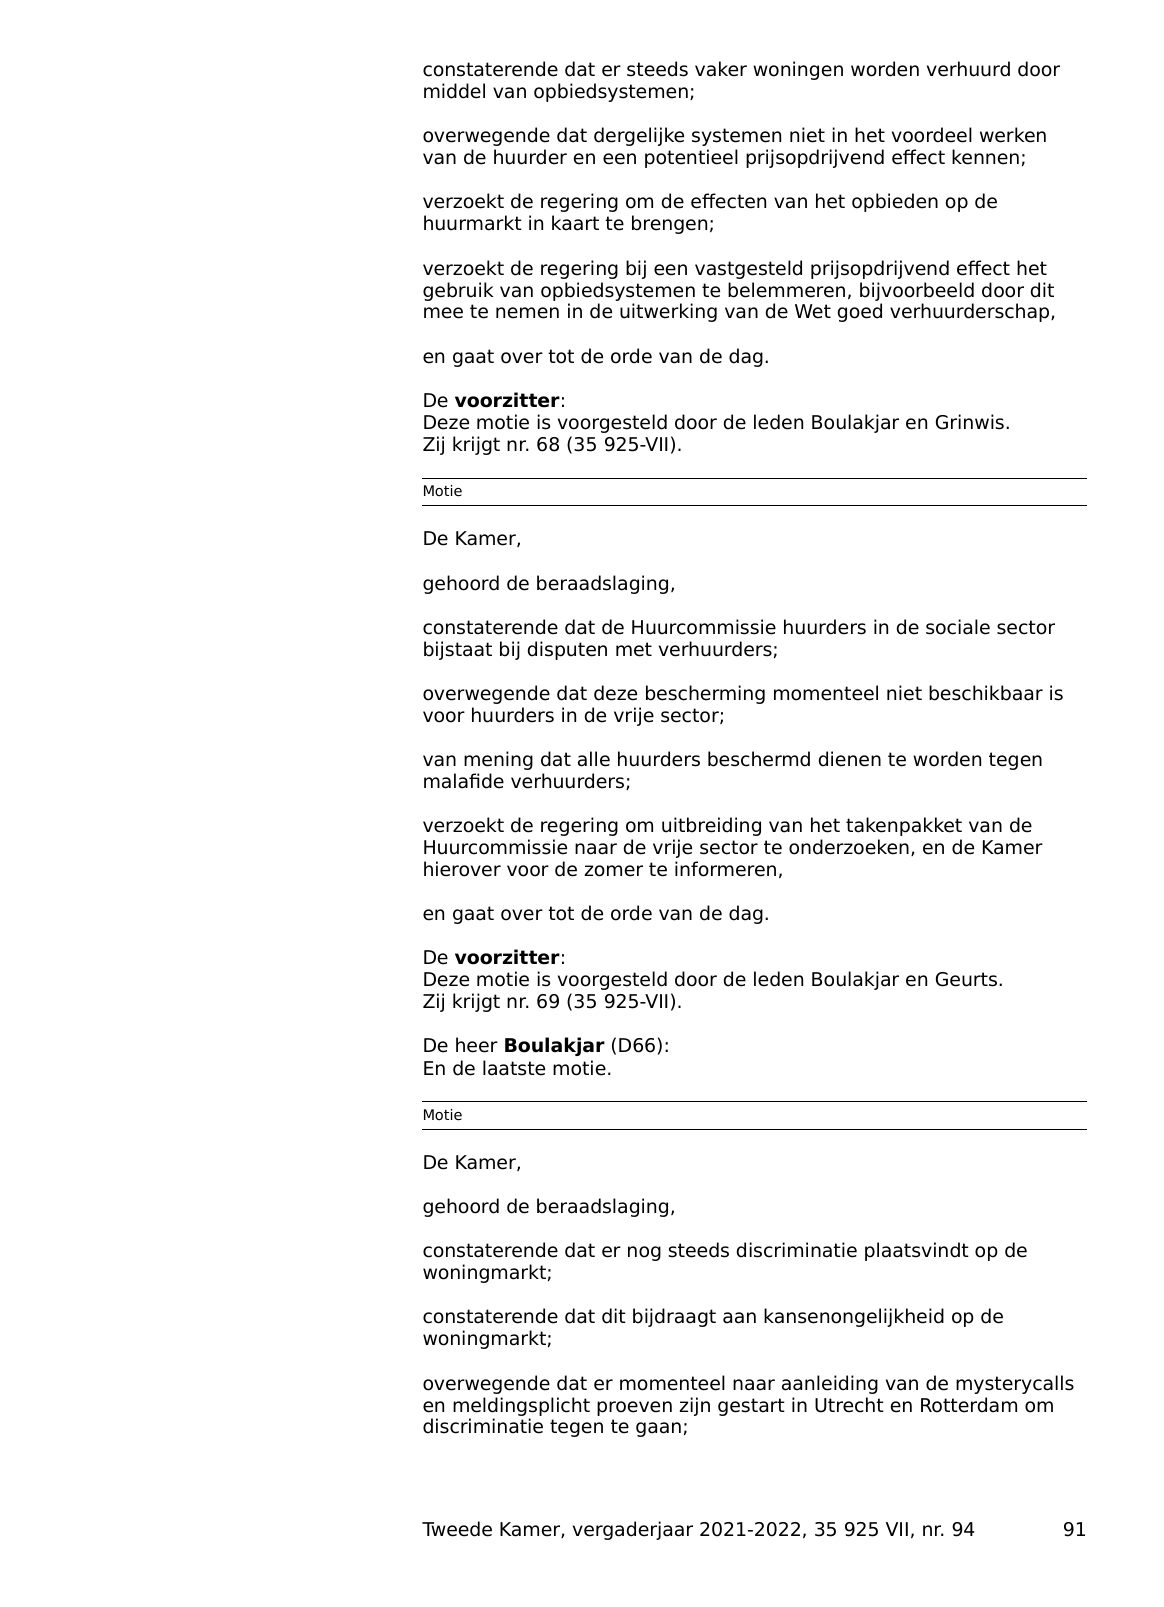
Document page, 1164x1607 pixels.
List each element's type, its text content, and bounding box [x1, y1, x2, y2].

text overwegende dat deze bescherming momenteel niet beschikbaar is voor huurders in de vrije sector; [422, 683, 1087, 727]
text De voorzitter: [422, 390, 1087, 412]
text Deze motie is voorgesteld door de leden Boulakjar en Geurts. [422, 969, 1087, 991]
text en gaat over tot de orde van de dag. [422, 346, 1087, 368]
text van mening dat alle huurders beschermd dienen te worden tegen malafide verhuurders; [422, 749, 1087, 793]
text overwegende dat dergelijke systemen niet in het voordeel werken van de huurder en een potentieel prijsopdrijvend effect kennen; [422, 125, 1087, 169]
table_header Motie [422, 479, 1087, 505]
text constaterende dat er nog steeds discriminatie plaatsvindt op de woningmarkt; [422, 1240, 1087, 1284]
text constaterende dat de Huurcommissie huurders in de sociale sector bijstaat bij disputen met verhuurders; [422, 617, 1087, 661]
text Zij krijgt nr. 69 (35 925-VII). [422, 991, 1087, 1013]
text Deze motie is voorgesteld door de leden Boulakjar en Grinwis. [422, 412, 1087, 434]
text gehoord de beraadslaging, [422, 572, 1087, 594]
text Zij krijgt nr. 68 (35 925-VII). [422, 434, 1087, 456]
table_header Motie [422, 1102, 1087, 1129]
text verzoekt de regering om uitbreiding van het takenpakket van de Huurcommissie naar de vrije sector te onderzoeken, en de Kamer hierover voor de zomer te informeren, [422, 815, 1087, 881]
text De heer Boulakjar (D66): [422, 1035, 1087, 1057]
text en gaat over tot de orde van de dag. [422, 903, 1087, 925]
text De voorzitter: [422, 947, 1087, 969]
text constaterende dat dit bijdraagt aan kansenongelijkheid op de woningmarkt; [422, 1306, 1087, 1350]
text constaterende dat er steeds vaker woningen worden verhuurd door middel van opbiedsystemen; [422, 59, 1087, 103]
text gehoord de beraadslaging, [422, 1196, 1087, 1218]
text verzoekt de regering bij een vastgesteld prijsopdrijvend effect het gebruik van opbiedsystemen te belemmeren, bijvoorbeeld door dit mee te nemen in de uitwerking van de Wet goed verhuurderschap, [422, 257, 1087, 323]
text De Kamer, [422, 528, 1087, 550]
text De Kamer, [422, 1152, 1087, 1174]
text En de laatste motie. [422, 1057, 1087, 1079]
text verzoekt de regering om de effecten van het opbieden op de huurmarkt in kaart te brengen; [422, 191, 1087, 235]
text overwegende dat er momenteel naar aanleiding van de mysterycalls en meldingsplicht proeven zijn gestart in Utrecht en Rotterdam om discriminatie tegen te gaan; [422, 1372, 1087, 1438]
